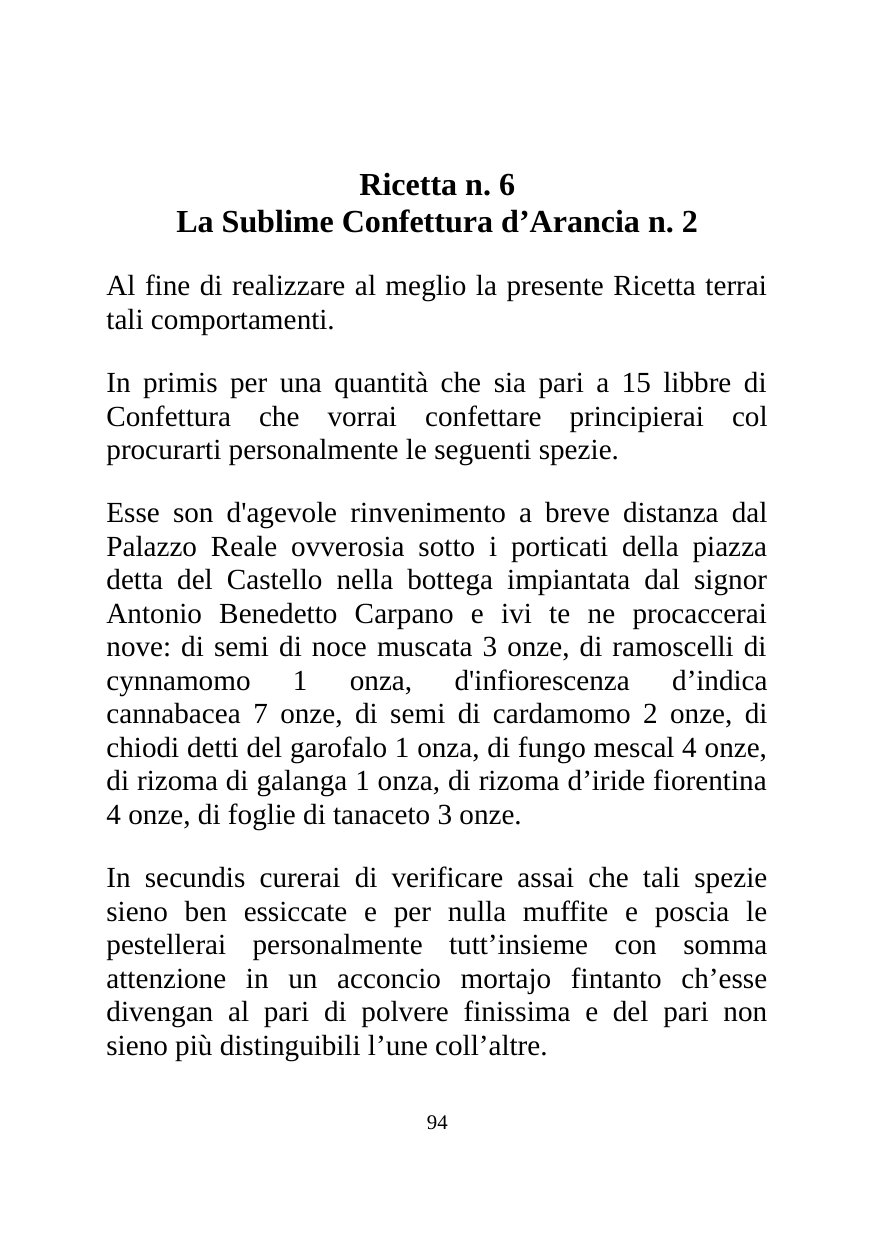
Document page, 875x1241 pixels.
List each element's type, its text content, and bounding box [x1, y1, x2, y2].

text In secundis curerai di verificare assai che tali spezie sieno ben essiccate e per nulla muffite e poscia le pestellerai personalmente tutt’insieme con somma attenzione in un acconcio mortajo fintanto ch’esse divengan al pari di polvere finissima e del pari non sieno più distinguibili l’une coll’altre. [106, 860, 768, 1061]
subtitle Ricetta n. 6 La Sublime Confettura d’Arancia n. 2 [106, 165, 768, 239]
text In primis per una quantità che sia pari a 15 libbre di Confettura che vorrai confettare principierai col procurarti personalmente le seguenti spezie. [106, 365, 768, 466]
text Esse son d'agevole rinvenimento a breve distanza dal Palazzo Reale ovverosia sotto i porticati della piazza detta del Castello nella bottega impiantata dal signor Antonio Benedetto Carpano e ivi te ne procaccerai nove: di semi di noce muscata 3 onze, di ramoscelli di cynnamomo 1 onza, d'infiorescenza d’indica cannabacea 7 onze, di semi di cardamomo 2 onze, di chiodi detti del garofalo 1 onza, di fungo mescal 4 onze, di rizoma di galanga 1 onza, di rizoma d’iride fiorentina 4 onze, di foglie di tanaceto 3 onze. [106, 495, 768, 831]
text Al fine di realizzare al meglio la presente Ricetta terrai tali comportamenti. [106, 268, 768, 336]
